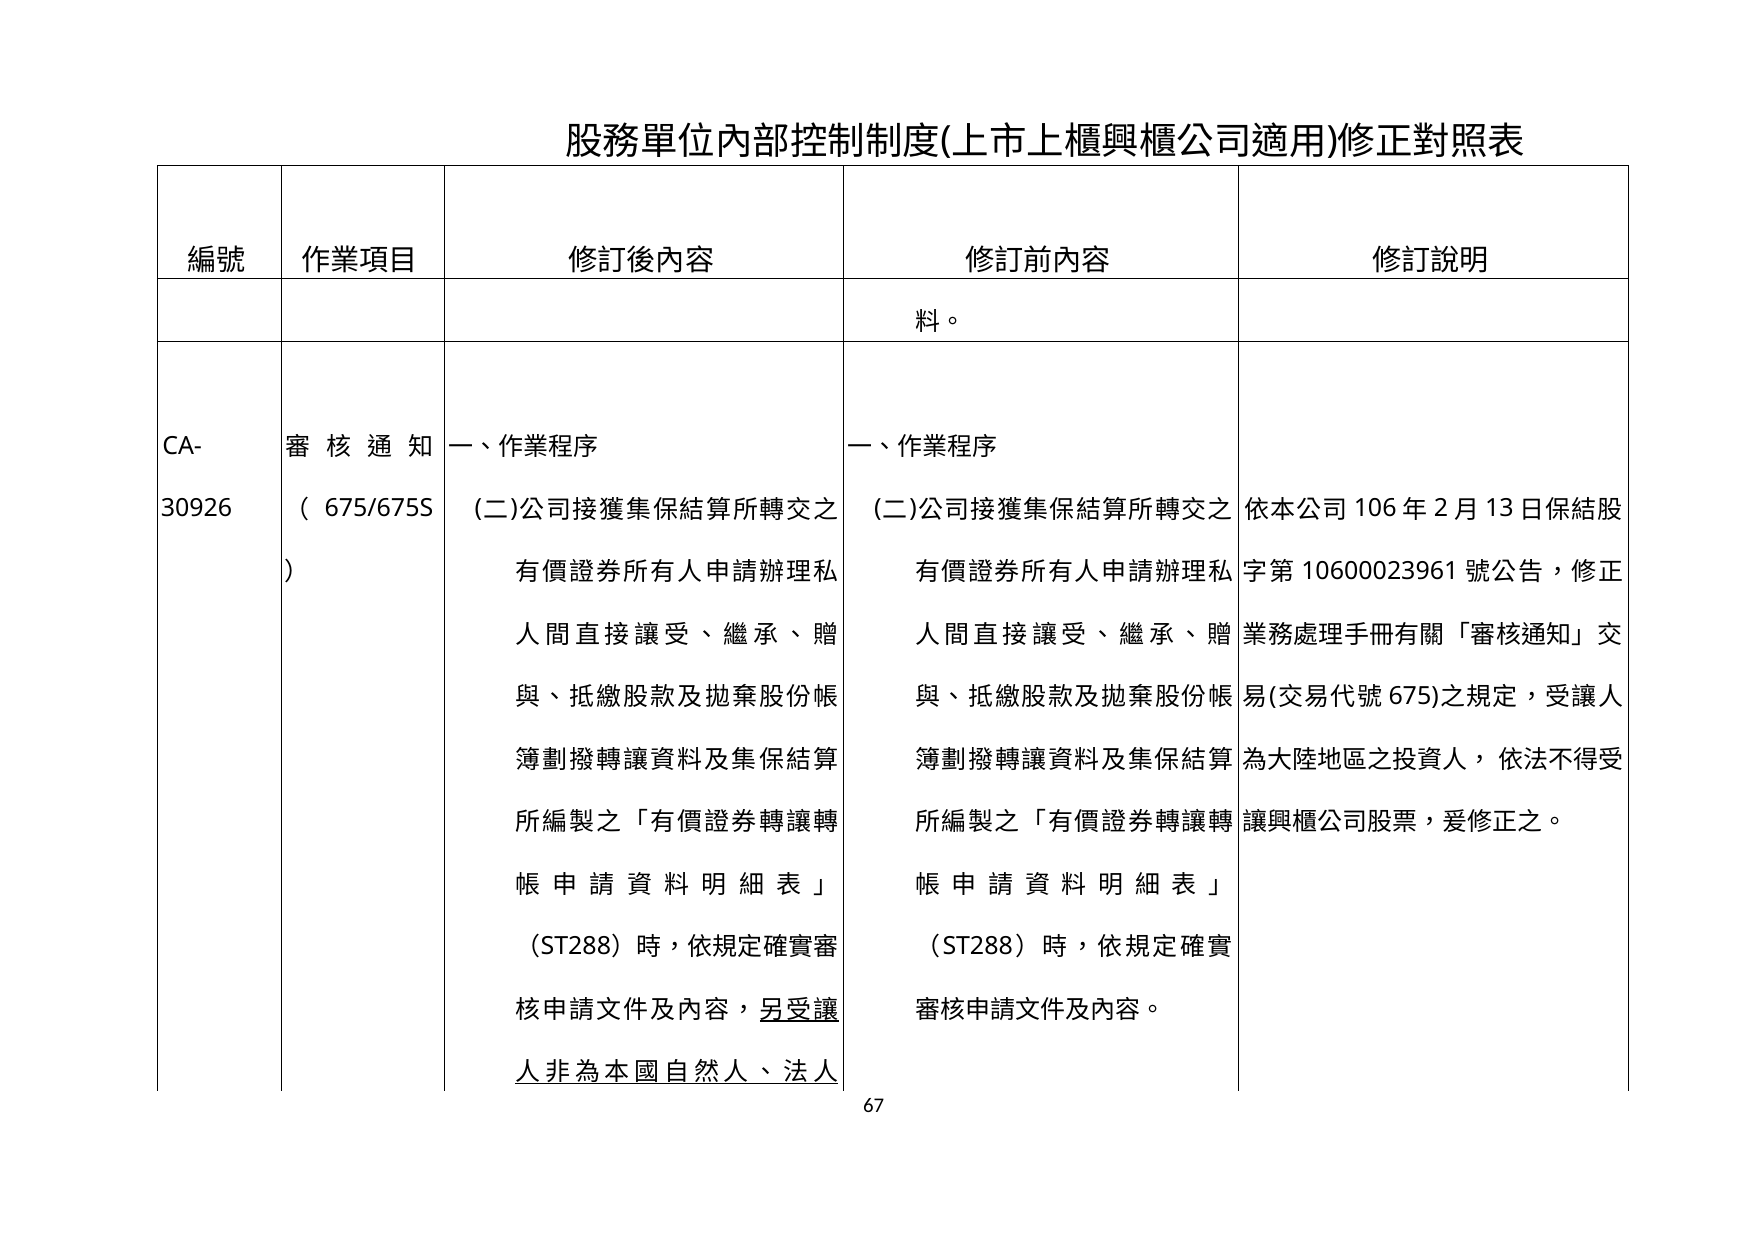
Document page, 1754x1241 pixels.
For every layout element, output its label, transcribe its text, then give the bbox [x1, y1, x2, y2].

table_cell 一、作業程序 (二)公司接獲集保結算所轉交之有價證券所有人申請辦理私人間直接讓受、繼承、贈與、抵繳股款及拋棄股份帳簿劃撥轉讓資料及集保結算所編製之「有價證券轉讓轉帳申請資料明細表」（ST288）時，依規定確實審核申請文件及內容。 [844, 342, 1238, 1091]
table_cell [1239, 279, 1628, 341]
table_cell 審核通知（675/675S） [282, 342, 444, 1091]
table_cell 修訂說明 [1239, 166, 1628, 278]
table_cell CA-30926 [158, 342, 281, 1091]
table_cell 一、作業程序 (二)公司接獲集保結算所轉交之有價證券所有人申請辦理私人間直接讓受、繼承、贈與、抵繳股款及拋棄股份帳簿劃撥轉讓資料及集保結算所編製之「有價證券轉讓轉帳申請資料明細表」（ST288）時，依規定確實審核申請文件及內容，另受讓人非為本國自然人、法人 [445, 342, 843, 1091]
table_cell 作業項目 [282, 166, 444, 278]
table_cell [158, 279, 281, 341]
table_cell [282, 279, 444, 341]
table_cell 修訂後內容 [445, 166, 843, 278]
table_header 股務單位內部控制制度(上市上櫃興櫃公司適用)修正對照表 [158, 91, 1629, 165]
table_cell 修訂前內容 [844, 166, 1238, 278]
table_cell [445, 279, 843, 341]
table_cell 編號 [158, 166, 281, 278]
table_cell 依本公司106年2月13日保結股字第10600023961號公告，修正業務處理手冊有關「審核通知」交易(交易代號675)之規定，受讓人為大陸地區之投資人， 依法不得受讓興櫃公司股票，爰修正之。 [1239, 342, 1628, 1091]
table_cell 料。 [844, 279, 1238, 341]
